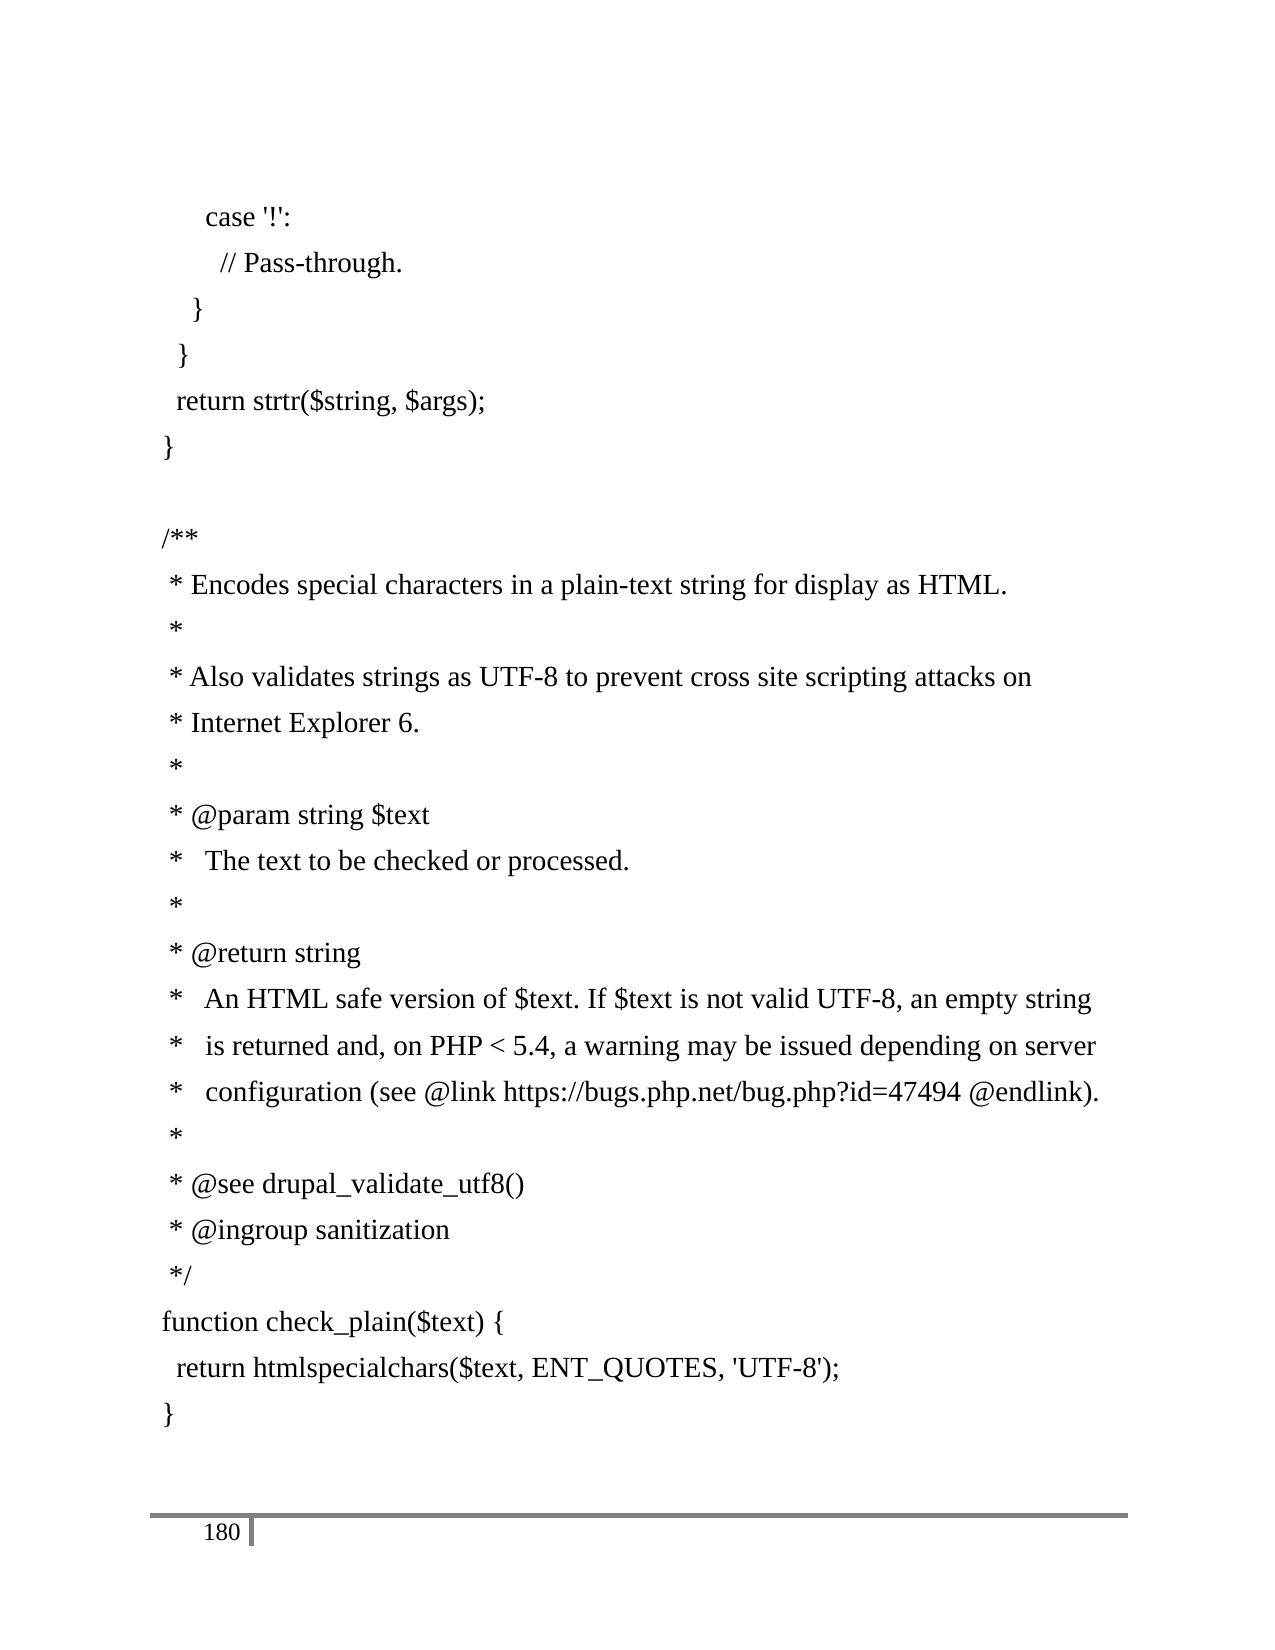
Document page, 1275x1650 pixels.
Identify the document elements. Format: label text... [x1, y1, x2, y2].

text * [161, 751, 1117, 785]
text return strtr($string, $args); [161, 383, 1117, 417]
text return htmlspecialchars($text, ENT_QUOTES, 'UTF-8'); [161, 1350, 1117, 1383]
text } [161, 291, 1117, 324]
text } [161, 1396, 1117, 1429]
text * [161, 613, 1117, 647]
text * @see drupal_validate_utf8() [161, 1166, 1117, 1199]
text function check_plain($text) { [161, 1304, 1117, 1337]
text * is returned and, on PHP < 5.4, a warning may be issued depending on server [161, 1028, 1117, 1061]
text */ [161, 1258, 1117, 1291]
text * The text to be checked or processed. [161, 843, 1117, 877]
text * [161, 1120, 1117, 1153]
text // Pass-through. [161, 245, 1117, 278]
text * Also validates strings as UTF-8 to prevent cross site scripting attacks on [161, 659, 1117, 693]
text case '!': [161, 199, 1117, 232]
text } [161, 429, 1117, 463]
text * Internet Explorer 6. [161, 705, 1117, 739]
text * Encodes special characters in a plain-text string for display as HTML. [161, 567, 1117, 601]
text /** [161, 521, 1117, 555]
text } [161, 337, 1117, 371]
text * configuration (see @link https://bugs.php.net/bug.php?id=47494 @endlink). [161, 1074, 1117, 1107]
text * @param string $text [161, 797, 1117, 831]
text * An HTML safe version of $text. If $text is not valid UTF-8, an empty string [161, 982, 1117, 1015]
text * @return string [161, 936, 1117, 969]
text * [161, 889, 1117, 923]
text * @ingroup sanitization [161, 1212, 1117, 1245]
